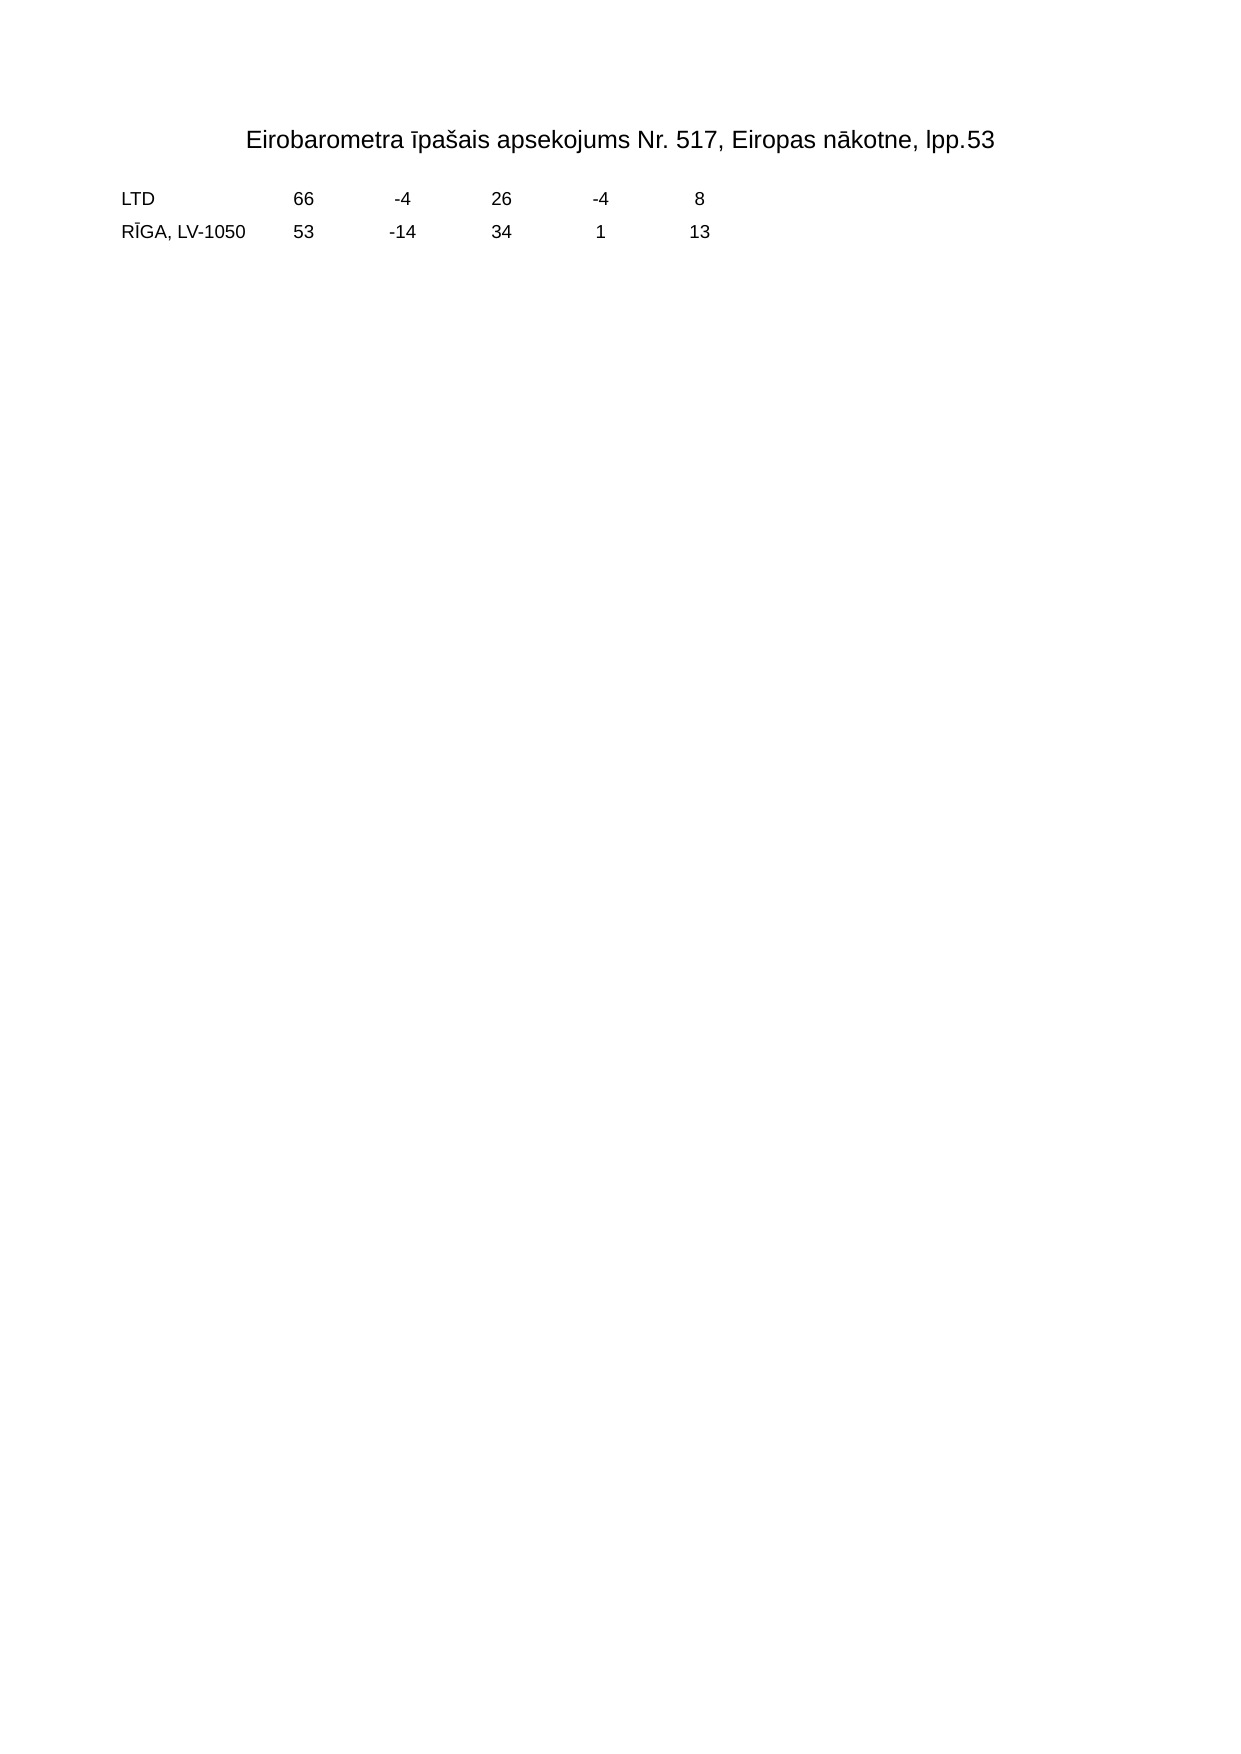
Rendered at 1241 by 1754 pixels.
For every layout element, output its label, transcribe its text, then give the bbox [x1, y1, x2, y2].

table_cell 66 [257, 183, 350, 215]
table_cell 13 [653, 215, 746, 248]
table_cell RĪGA, LV-1050 [118, 215, 257, 248]
table_cell -14 [350, 215, 455, 248]
table_cell LTD [118, 183, 257, 215]
table_cell 34 [455, 215, 548, 248]
table_cell -4 [350, 183, 455, 215]
table_cell 53 [257, 215, 350, 248]
table_cell 26 [455, 183, 548, 215]
table_cell -4 [548, 183, 653, 215]
table_cell 1 [548, 215, 653, 248]
table_cell 8 [653, 183, 746, 215]
